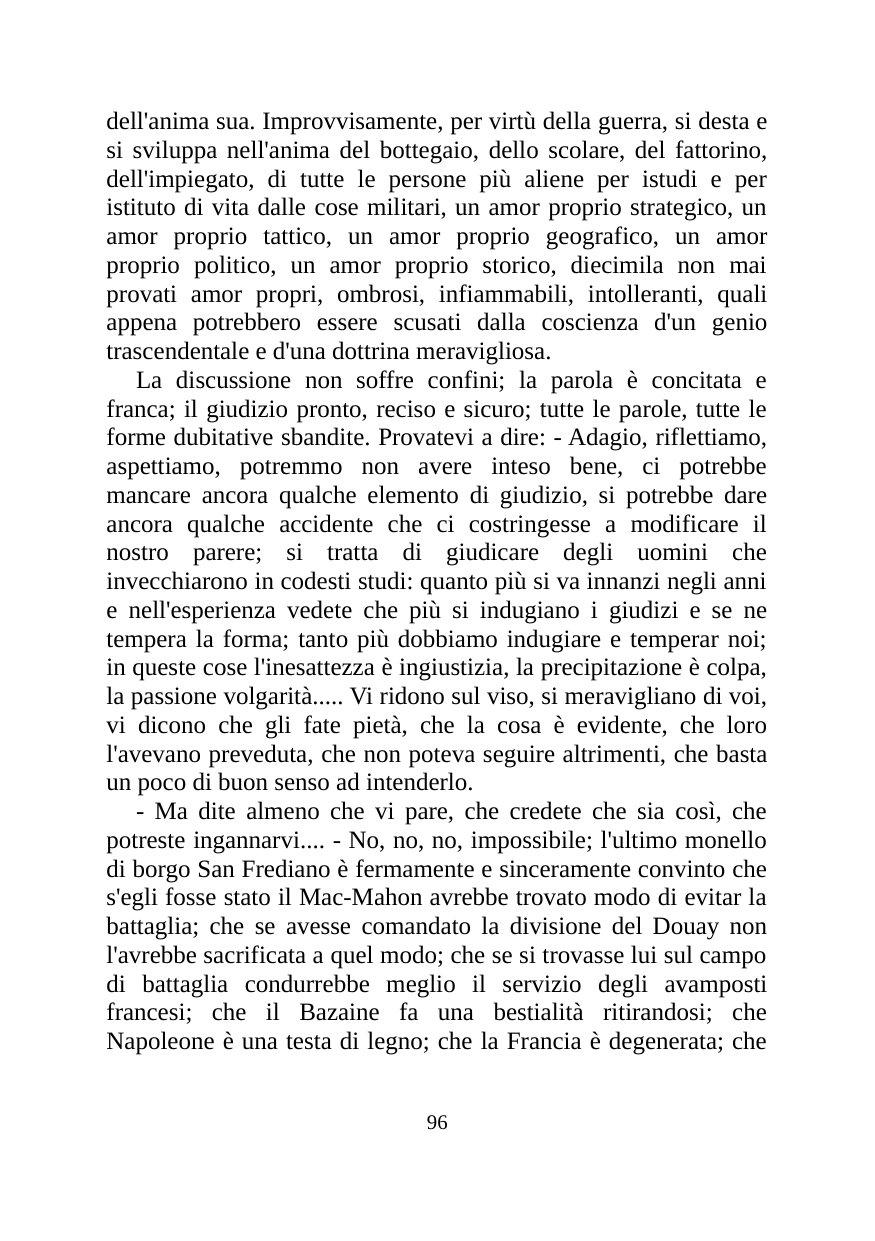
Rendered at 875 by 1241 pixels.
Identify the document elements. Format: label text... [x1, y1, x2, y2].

text La discussione non soffre confini; la parola è concitata e franca; il giudizio pronto, reciso e sicuro; tutte le parole, tutte le forme dubitative sbandite. Provatevi a dire: - Adagio, riflettiamo, aspettiamo, potremmo non avere inteso bene, ci potrebbe mancare ancora qualche elemento di giudizio, si potrebbe dare ancora qualche accidente che ci costringesse a modificare il nostro parere; si tratta di giudicare degli uomini che invecchiarono in codesti studi: quanto più si va innanzi negli anni e nell'esperienza vedete che più si indugiano i giudizi e se ne tempera la forma; tanto più dobbiamo indugiare e temperar noi; in queste cose l'inesattezza è ingiustizia, la precipitazione è colpa, la passione volgarità..... Vi ridono sul viso, si meravigliano di voi, vi dicono che gli fate pietà, che la cosa è evidente, che loro l'avevano preveduta, che non poteva seguire altrimenti, che basta un poco di buon senso ad intenderlo. [106, 365, 768, 796]
text - Ma dite almeno che vi pare, che credete che sia così, che potreste ingannarvi.... - No, no, no, impossibile; l'ultimo monello di borgo San Frediano è fermamente e sinceramente convinto che s'egli fosse stato il Mac-Mahon avrebbe trovato modo di evitar la battaglia; che se avesse comandato la divisione del Douay non l'avrebbe sacrificata a quel modo; che se si trovasse lui sul campo di battaglia condurrebbe meglio il servizio degli avamposti francesi; che il Bazaine fa una bestialità ritirandosi; che Napoleone è una testa di legno; che la Francia è degenerata; che [106, 796, 768, 1055]
text dell'anima sua. Improvvisamente, per virtù della guerra, si desta e si sviluppa nell'anima del bottegaio, dello scolare, del fattorino, dell'impiegato, di tutte le persone più aliene per istudi e per istituto di vita dalle cose militari, un amor proprio strategico, un amor proprio tattico, un amor proprio geografico, un amor proprio politico, un amor proprio storico, diecimila non mai provati amor propri, ombrosi, infiammabili, intolleranti, quali appena potrebbero essere scusati dalla coscienza d'un genio trascendentale e d'una dottrina meravigliosa. [106, 106, 768, 365]
